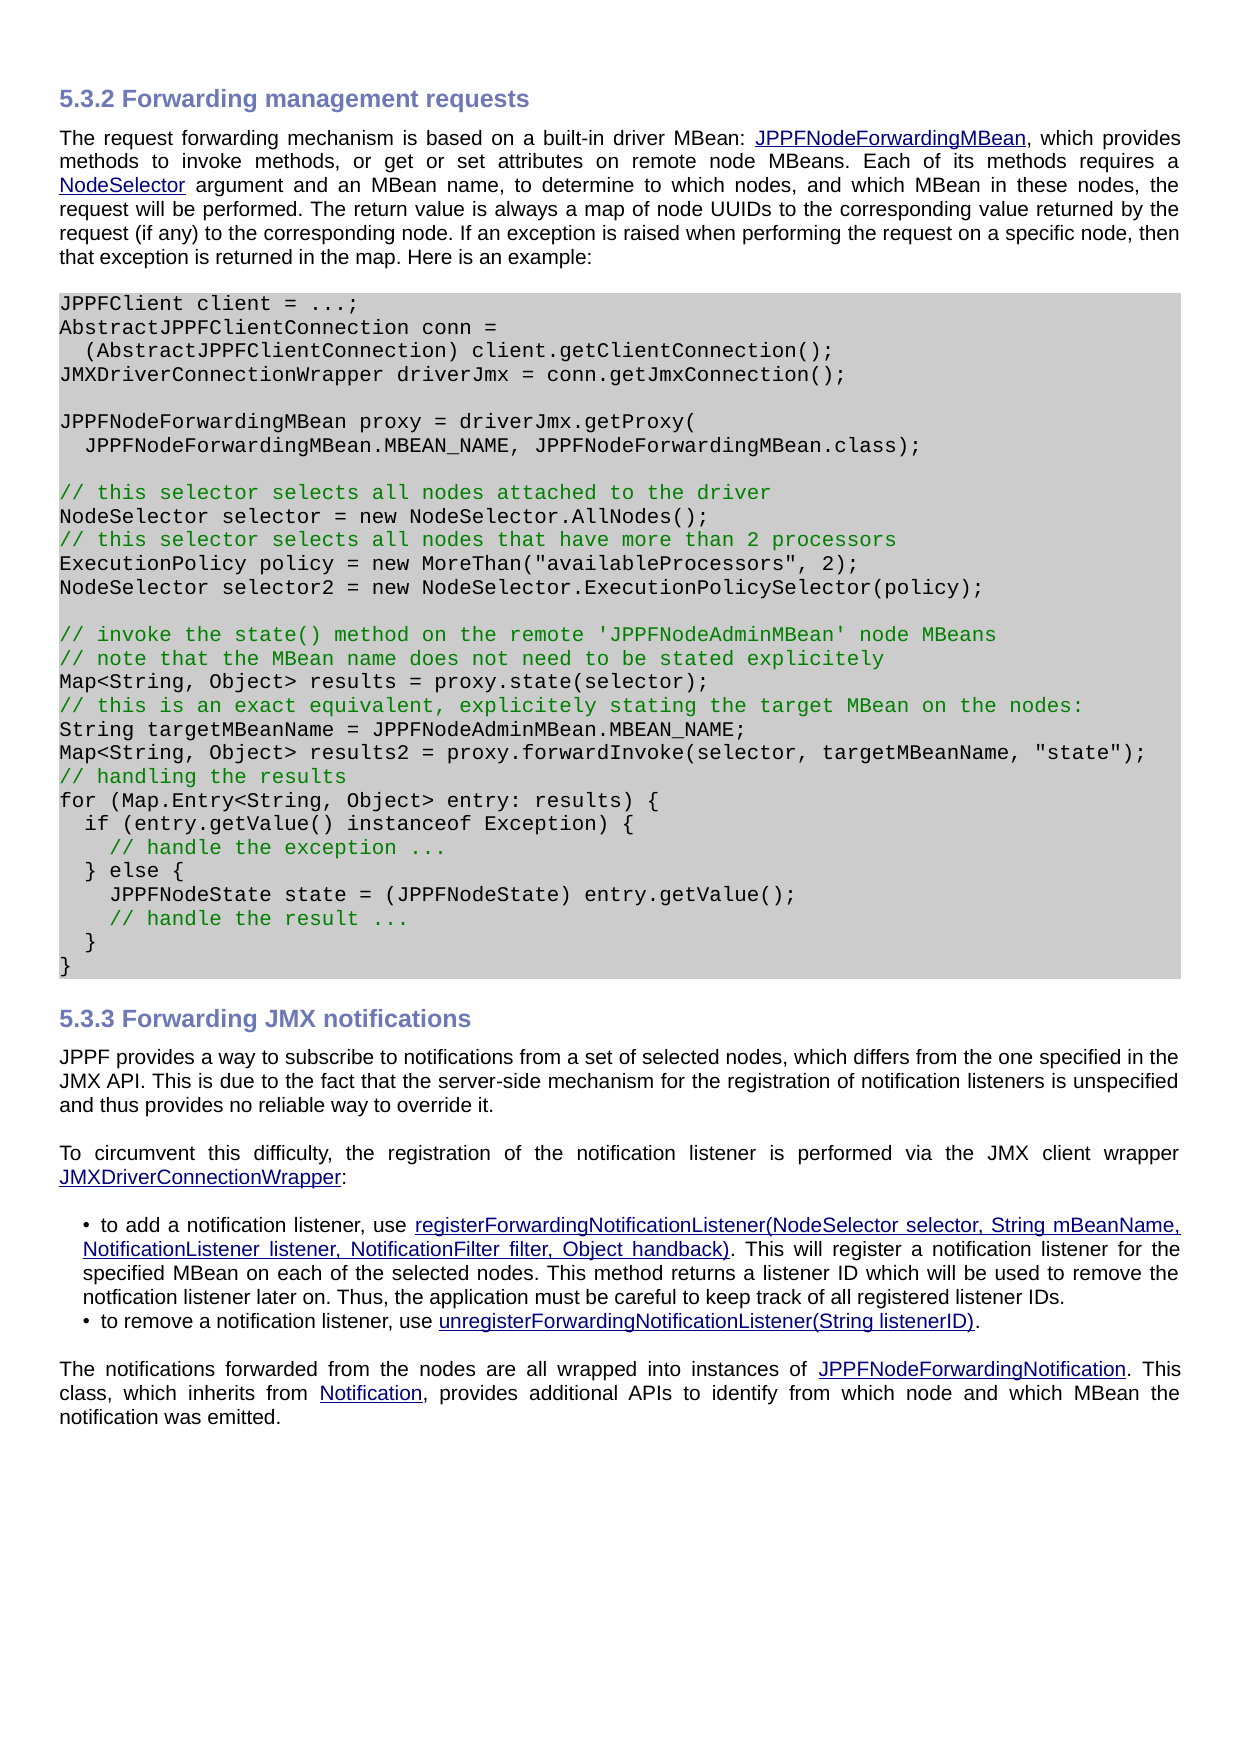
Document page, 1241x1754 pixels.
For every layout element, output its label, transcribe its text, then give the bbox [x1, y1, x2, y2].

text JPPFNodeState state = (JPPFNodeState) entry.getValue(); [59, 884, 1181, 908]
text } [59, 955, 1181, 979]
text The notifications forwarded from the nodes are all wrapped into instances of JPPFNodeForwardingNotification. This class, which inherits from Notification, provides additional APIs to identify from which node and which MBean the notification was emitted. [59, 1357, 1181, 1428]
text // this selector selects all nodes attached to the driver [59, 482, 1181, 506]
text } [59, 931, 1181, 955]
list to remove a notification listener, use unregisterForwardingNotificationListener(String listenerID). [83, 1309, 1181, 1333]
text // handle the result ... [59, 908, 1181, 931]
text // handling the results [59, 766, 1181, 789]
text // handle the exception ... [59, 837, 1181, 861]
text ExecutionPolicy policy = new MoreThan("availableProcessors", 2); [59, 553, 1181, 577]
text Map<String, Object> results = proxy.state(selector); [59, 671, 1181, 695]
text AbstractJPPFClientConnection conn = [59, 317, 1181, 340]
text JMXDriverConnectionWrapper driverJmx = conn.getJmxConnection(); [59, 364, 1181, 388]
text The request forwarding mechanism is based on a built-in driver MBean: JPPFNodeForwardingMBean, which provides methods to invoke methods, or get or set attributes on remote node MBeans. Each of its methods requires a NodeSelector argument and an MBean name, to determine to which nodes, and which MBean in these nodes, the request will be performed. The return value is always a map of node UUIDs to the corresponding value returned by the request (if any) to the corresponding node. If an exception is raised when performing the request on a specific node, then that exception is returned in the map. Here is an example: [59, 125, 1181, 269]
text // this selector selects all nodes that have more than 2 processors [59, 529, 1181, 553]
text JPPFNodeForwardingMBean proxy = driverJmx.getProxy( [59, 411, 1181, 435]
text String targetMBeanName = JPPFNodeAdminMBean.MBEAN_NAME; [59, 719, 1181, 742]
text To circumvent this difficulty, the registration of the notification listener is performed via the JMX client wrapper JMXDriverConnectionWrapper: [59, 1141, 1181, 1189]
text JPPF provides a way to subscribe to notifications from a set of selected nodes, which differs from the one specified in the JMX API. This is due to the fact that the server-side mechanism for the registration of notification listeners is unspecified and thus provides no reliable way to override it. [59, 1045, 1181, 1117]
text JPPFNodeForwardingMBean.MBEAN_NAME, JPPFNodeForwardingMBean.class); [59, 435, 1181, 458]
text Map<String, Object> results2 = proxy.forwardInvoke(selector, targetMBeanName, "state"); [59, 742, 1181, 766]
text if (entry.getValue() instanceof Exception) { [59, 813, 1181, 837]
text // note that the MBean name does not need to be stated explicitely [59, 648, 1181, 671]
subtitle Forwarding management requests [59, 84, 1181, 113]
text // invoke the state() method on the remote 'JPPFNodeAdminMBean' node MBeans [59, 624, 1181, 648]
list to add a notification listener, use registerForwardingNotificationListener(NodeSelector selector, String mBeanName, NotificationListener listener, NotificationFilter filter, Object handback). This will register a notification listener for the specified MBean on each of the selected nodes. This method returns a listener ID which will be used to remove the notfication listener later on. Thus, the application must be careful to keep track of all registered listener IDs. [83, 1213, 1181, 1309]
text for (Map.Entry<String, Object> entry: results) { [59, 789, 1181, 813]
text // this is an exact equivalent, explicitely stating the target MBean on the nodes: [59, 695, 1181, 719]
subtitle Forwarding JMX notifications [59, 1004, 1181, 1032]
text } else { [59, 861, 1181, 884]
text NodeSelector selector = new NodeSelector.AllNodes(); [59, 506, 1181, 529]
text (AbstractJPPFClientConnection) client.getClientConnection(); [59, 340, 1181, 364]
text JPPFClient client = ...; [59, 293, 1181, 317]
text NodeSelector selector2 = new NodeSelector.ExecutionPolicySelector(policy); [59, 577, 1181, 600]
